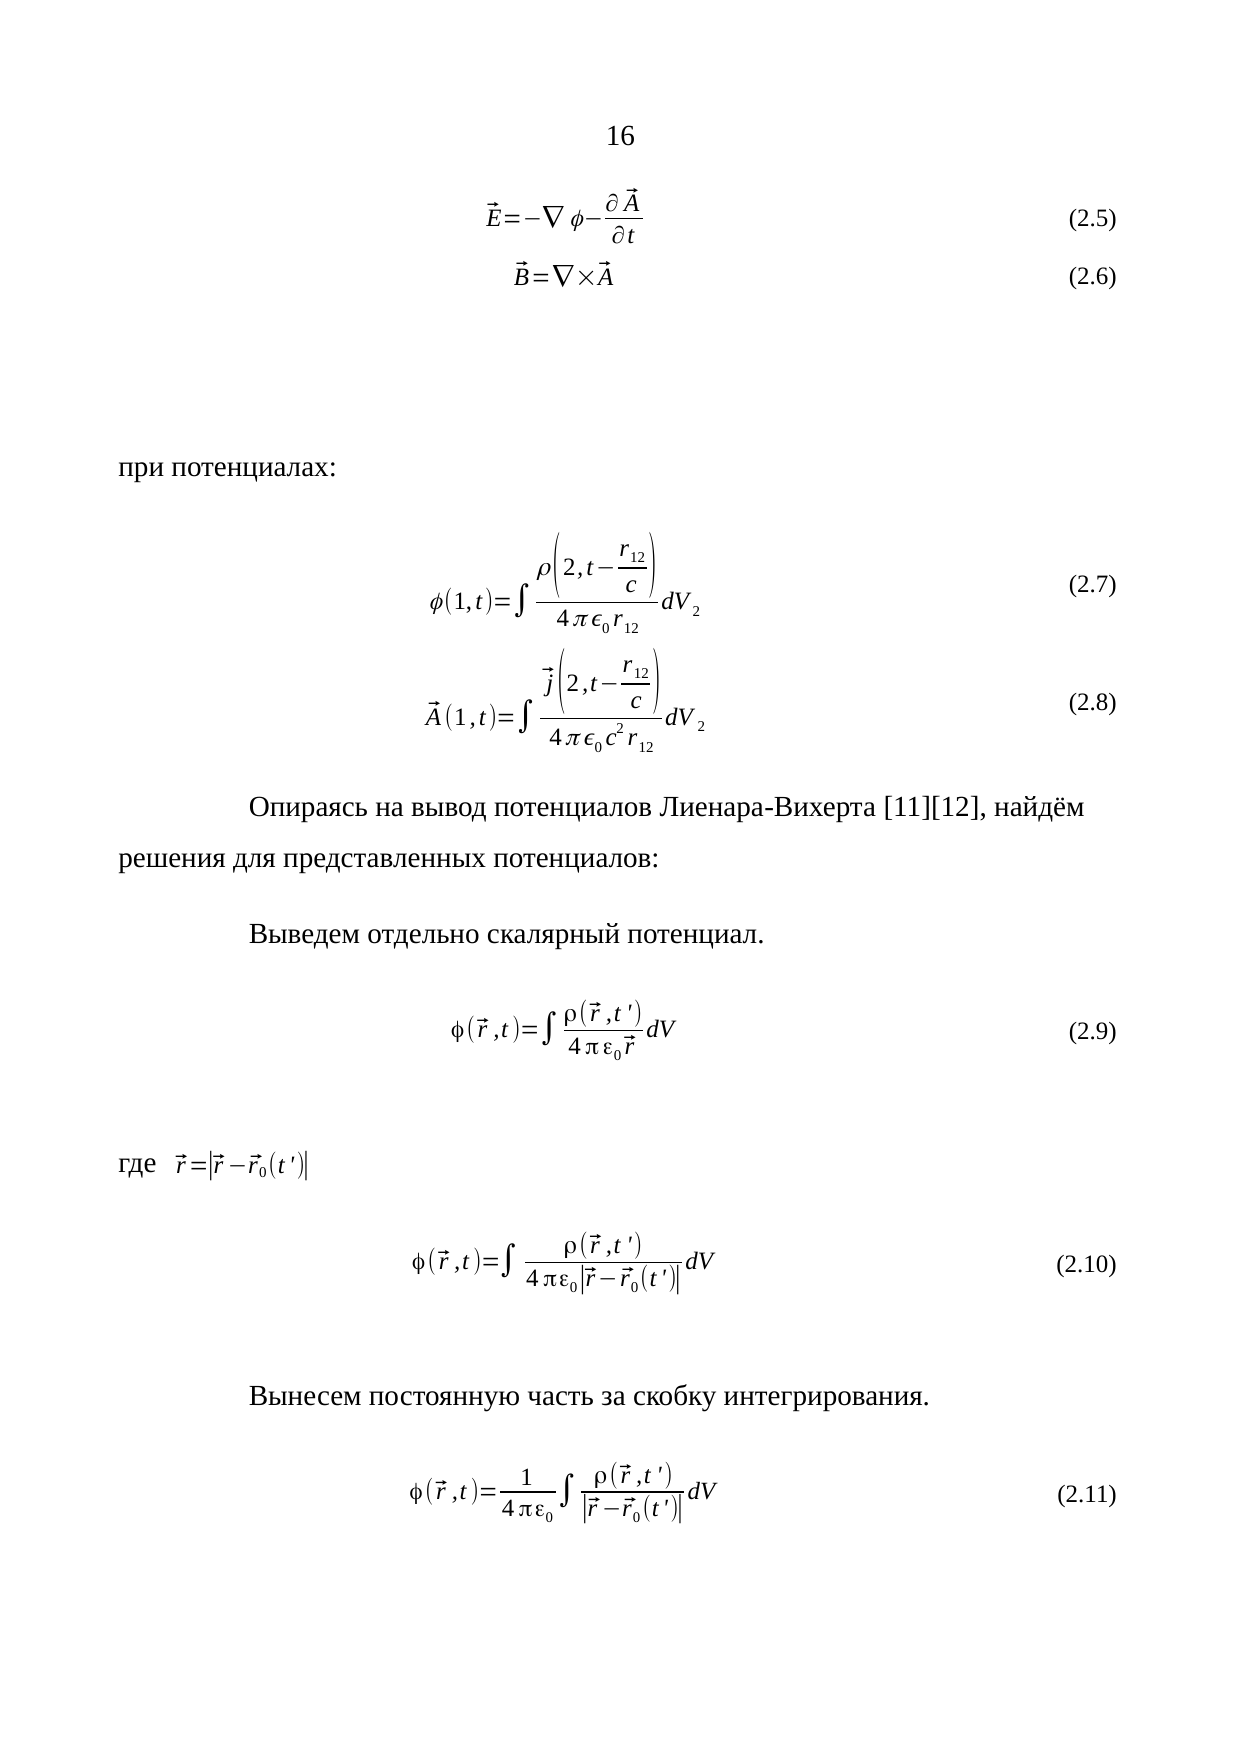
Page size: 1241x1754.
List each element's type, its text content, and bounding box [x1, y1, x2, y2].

text Вынесем постоянную часть за скобку интегрирования. [118, 1378, 1122, 1412]
table_header (2.10) [1010, 1225, 1122, 1302]
table_header [118, 181, 1010, 254]
table_header (2.6) [1010, 255, 1122, 297]
table_header [118, 1455, 1010, 1532]
table_header (2.8) [1010, 641, 1122, 761]
table_header (2.7) [1010, 526, 1122, 641]
table_header [118, 993, 1010, 1069]
table_header [118, 255, 1010, 297]
text Выведем отдельно скалярный потенциал. [118, 916, 1122, 950]
text Опираясь на вывод потенциалов Лиенара‑Вихерта [11][12], найдём решения для представленных потенциалов: [118, 789, 1122, 873]
table_header [118, 526, 1010, 641]
table_header [118, 1225, 1010, 1302]
text где [118, 1145, 1122, 1182]
table_header (2.11) [1010, 1455, 1122, 1532]
table_header (2.5) [1010, 181, 1122, 254]
table_header (2.9) [1010, 993, 1122, 1069]
table_header [118, 641, 1010, 761]
text при потенциалах: [118, 449, 1122, 483]
